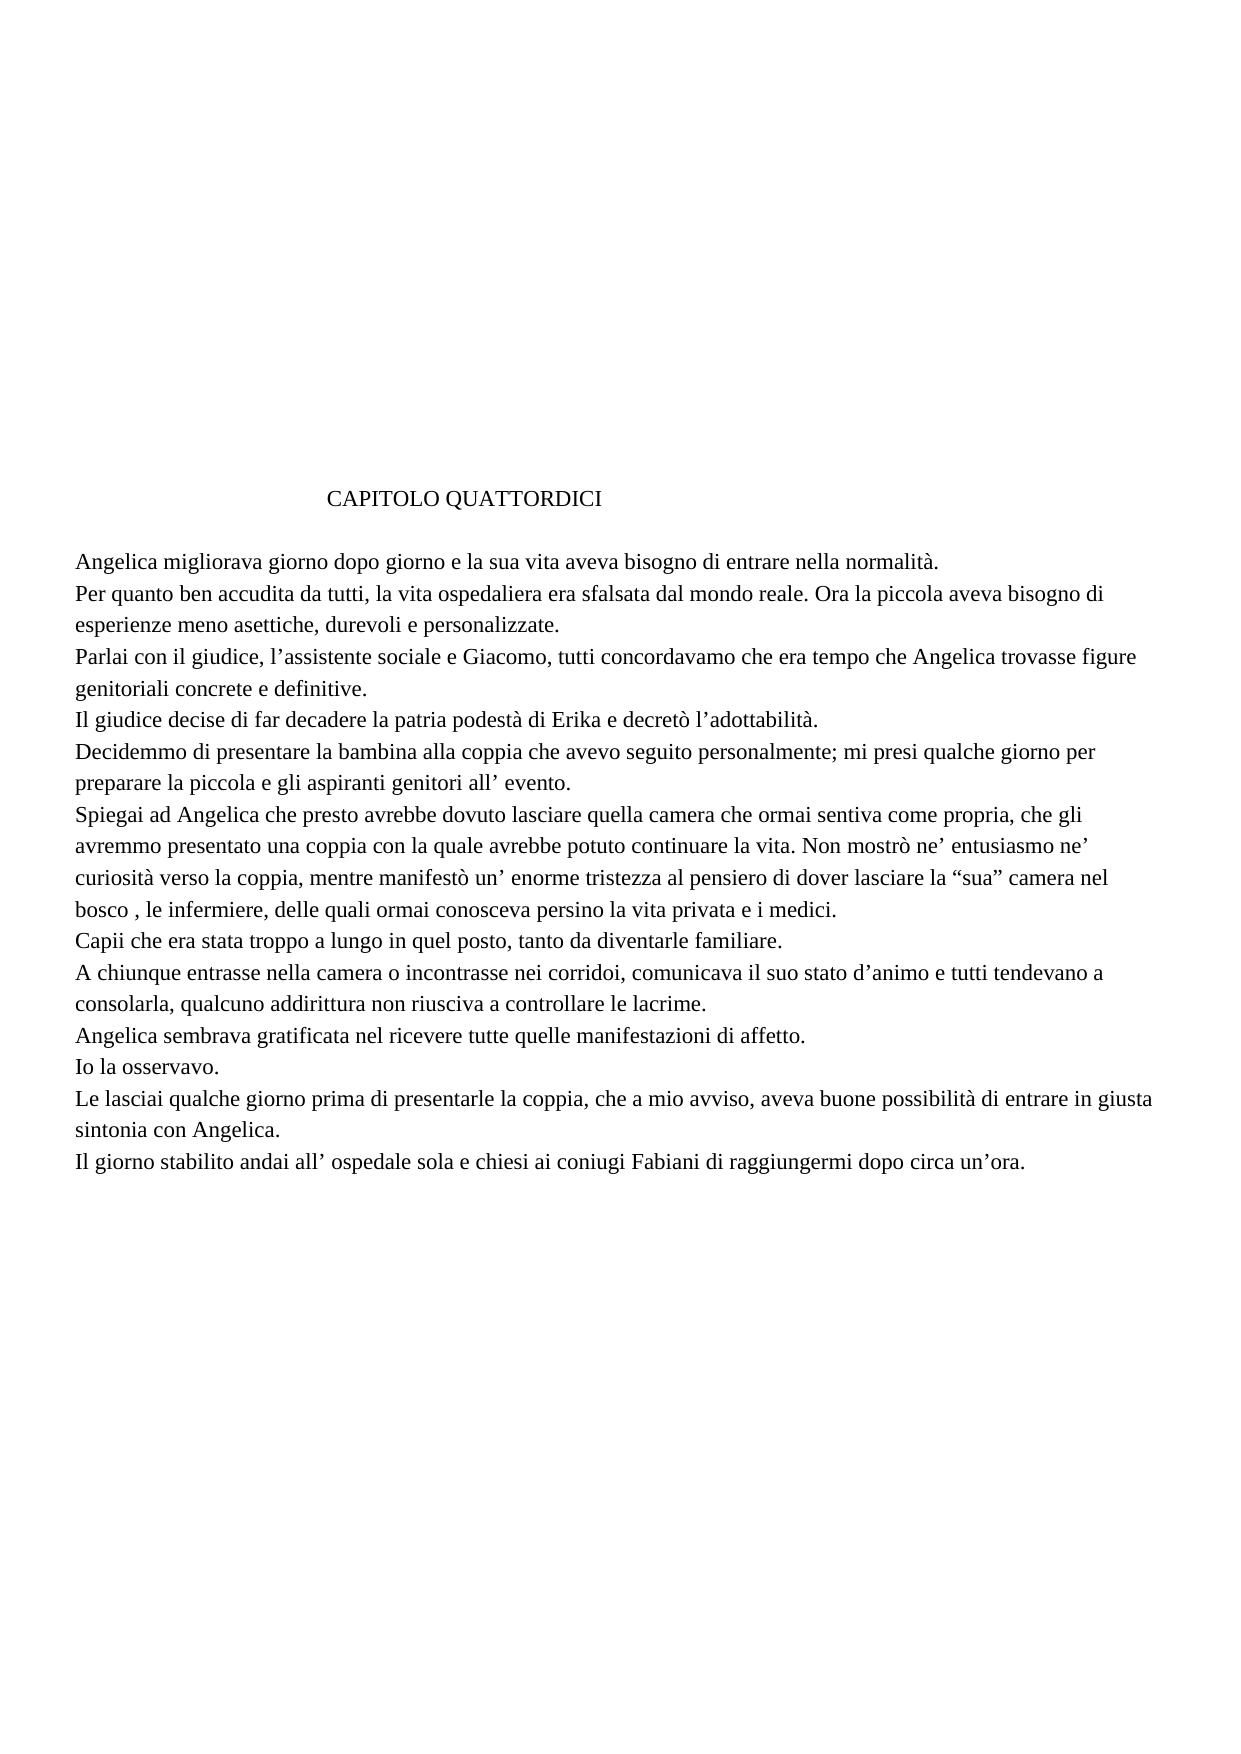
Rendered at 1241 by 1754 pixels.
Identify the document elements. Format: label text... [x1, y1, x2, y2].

text Io la osservavo. [75, 1053, 1165, 1080]
text Capii che era stata troppo a lungo in quel posto, tanto da diventarle familiare. [75, 927, 1165, 953]
text Decidemmo di presentare la bambina alla coppia che avevo seguito personalmente; mi presi qualche giorno per preparare la piccola e gli aspiranti genitori all’ evento. [75, 738, 1165, 796]
text Angelica sembrava gratificata nel ricevere tutte quelle manifestazioni di affetto. [75, 1022, 1165, 1048]
text A chiunque entrasse nella camera o incontrasse nei corridoi, comunicava il suo stato d’animo e tutti tendevano a consolarla, qualcuno addirittura non riusciva a controllare le lacrime. [75, 959, 1165, 1017]
text Le lasciai qualche giorno prima di presentarle la coppia, che a mio avviso, aveva buone possibilità di entrare in giusta sintonia con Angelica. [75, 1085, 1165, 1143]
text Parlai con il giudice, l’assistente sociale e Giacomo, tutti concordavamo che era tempo che Angelica trovasse figure genitoriali concrete e definitive. [75, 643, 1165, 701]
text CAPITOLO QUATTORDICI [75, 485, 1165, 512]
text Il giorno stabilito andai all’ ospedale sola e chiesi ai coniugi Fabiani di raggiungermi dopo circa un’ora. [75, 1148, 1165, 1174]
text Angelica migliorava giorno dopo giorno e la sua vita aveva bisogno di entrare nella normalità. [75, 548, 1165, 575]
text Il giudice decise di far decadere la patria podestà di Erika e decretò l’adottabilità. [75, 706, 1165, 733]
text Spiegai ad Angelica che presto avrebbe dovuto lasciare quella camera che ormai sentiva come propria, che gli avremmo presentato una coppia con la quale avrebbe potuto continuare la vita. Non mostrò ne’ entusiasmo ne’ curiosità verso la coppia, mentre manifestò un’ enorme tristezza al pensiero di dover lasciare la “sua” camera nel bosco , le infermiere, delle quali ormai conosceva persino la vita privata e i medici. [75, 801, 1165, 922]
text Per quanto ben accudita da tutti, la vita ospedaliera era sfalsata dal mondo reale. Ora la piccola aveva bisogno di esperienze meno asettiche, durevoli e personalizzate. [75, 580, 1165, 638]
